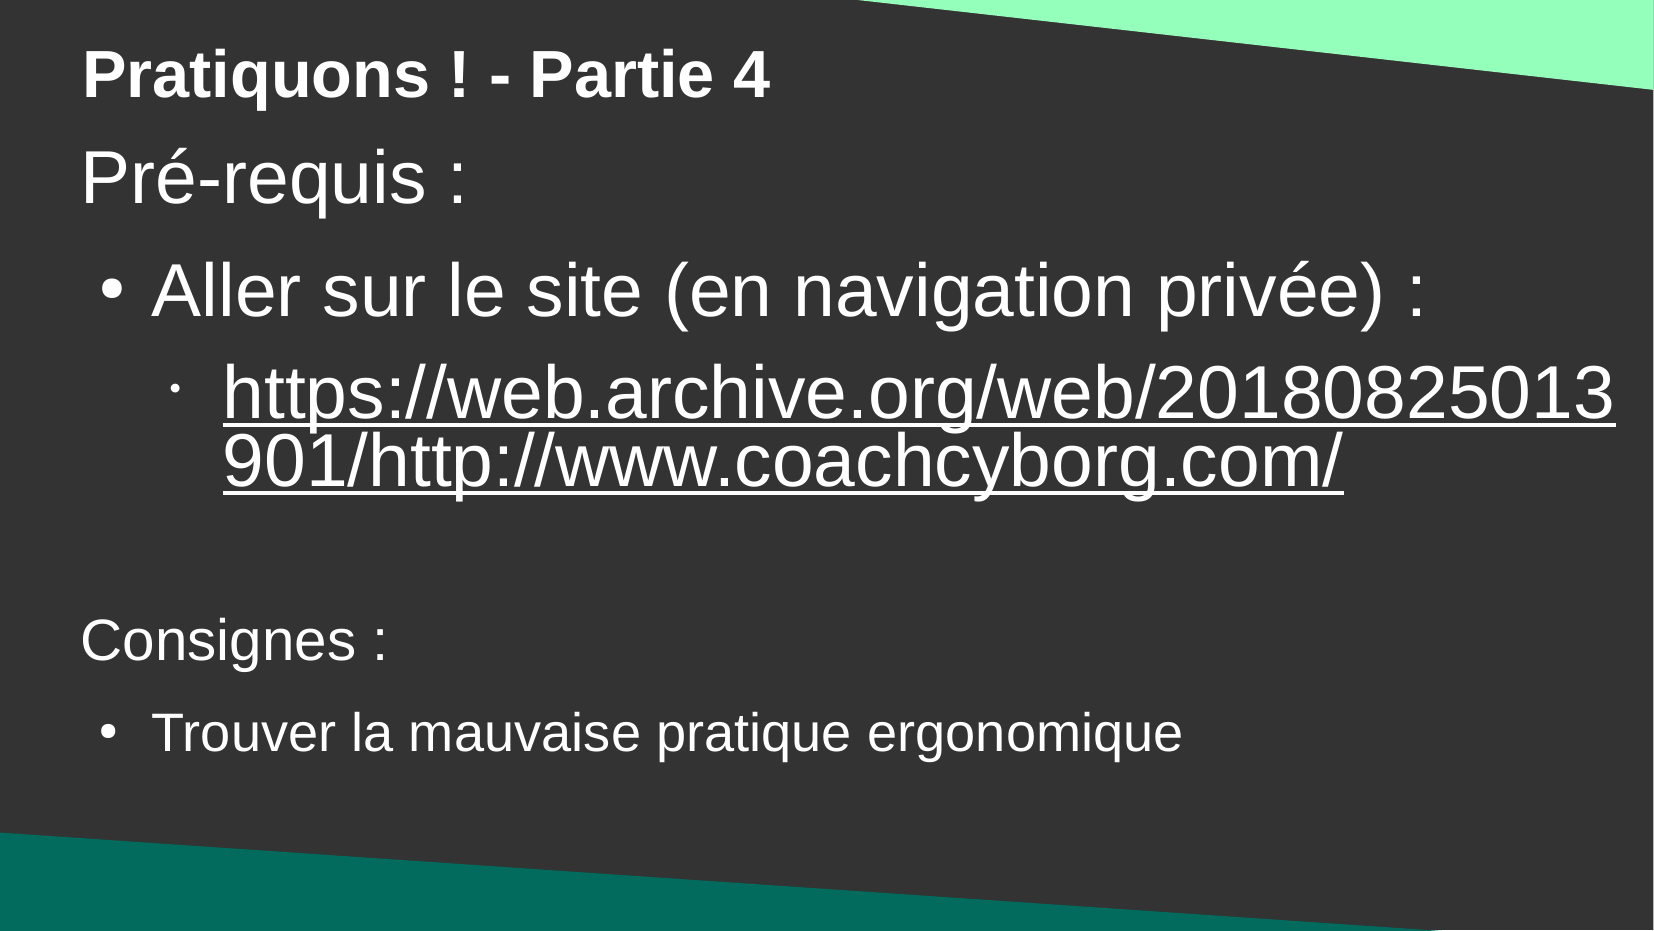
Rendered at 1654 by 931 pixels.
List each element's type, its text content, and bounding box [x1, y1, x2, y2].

list Pré-requis : Aller sur le site (en navigation privée) : https://web.archive.org/web/20180825013901/http://www.coachcyborg.com/ [80, 135, 1620, 497]
text_box [857, 0, 1654, 90]
list Consignes : Trouver la mauvaise pratique ergonomique [80, 607, 1620, 768]
title Pratiquons ! - Partie 4 [82, 37, 1571, 114]
